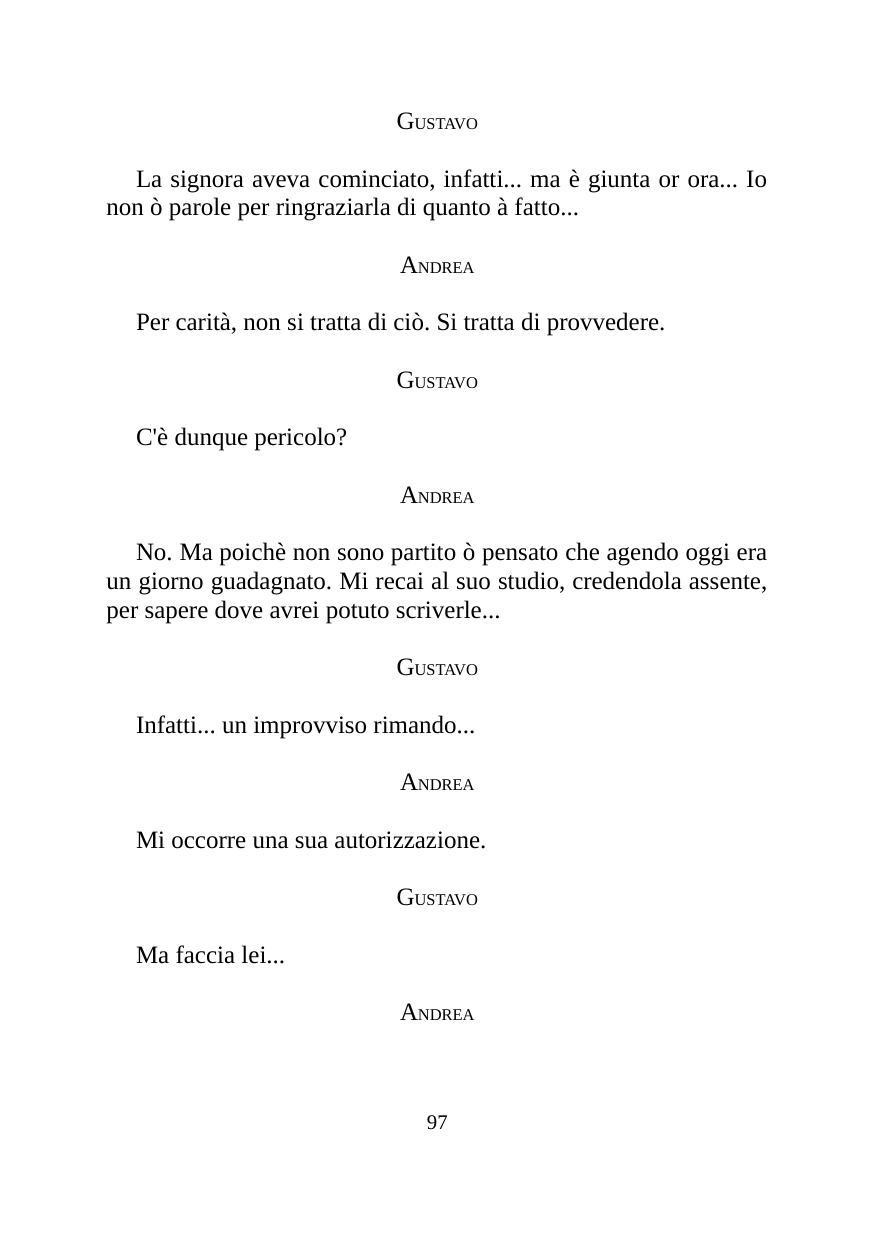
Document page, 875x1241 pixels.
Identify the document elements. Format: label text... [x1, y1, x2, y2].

text Gustavo [106, 106, 768, 135]
text No. Ma poichè non sono partito ò pensato che agendo oggi era un giorno guadagnato. Mi recai al suo studio, credendola assente, per sapere dove avrei potuto scriverle... [106, 537, 768, 624]
text Andrea [106, 250, 768, 279]
text C'è dunque pericolo? [106, 422, 768, 451]
text Andrea [106, 767, 768, 796]
text Gustavo [106, 365, 768, 394]
text Infatti... un improvviso rimando... [106, 710, 768, 739]
text Andrea [106, 997, 768, 1026]
text Gustavo [106, 882, 768, 911]
text Mi occorre una sua autorizzazione. [106, 825, 768, 854]
text Ma faccia lei... [106, 940, 768, 969]
text Per carità, non si tratta di ciò. Si tratta di provvedere. [106, 307, 768, 336]
text La signora aveva cominciato, infatti... ma è giunta or ora... Io non ò parole per ringraziarla di quanto à fatto... [106, 164, 768, 221]
text Gustavo [106, 652, 768, 681]
text Andrea [106, 480, 768, 509]
